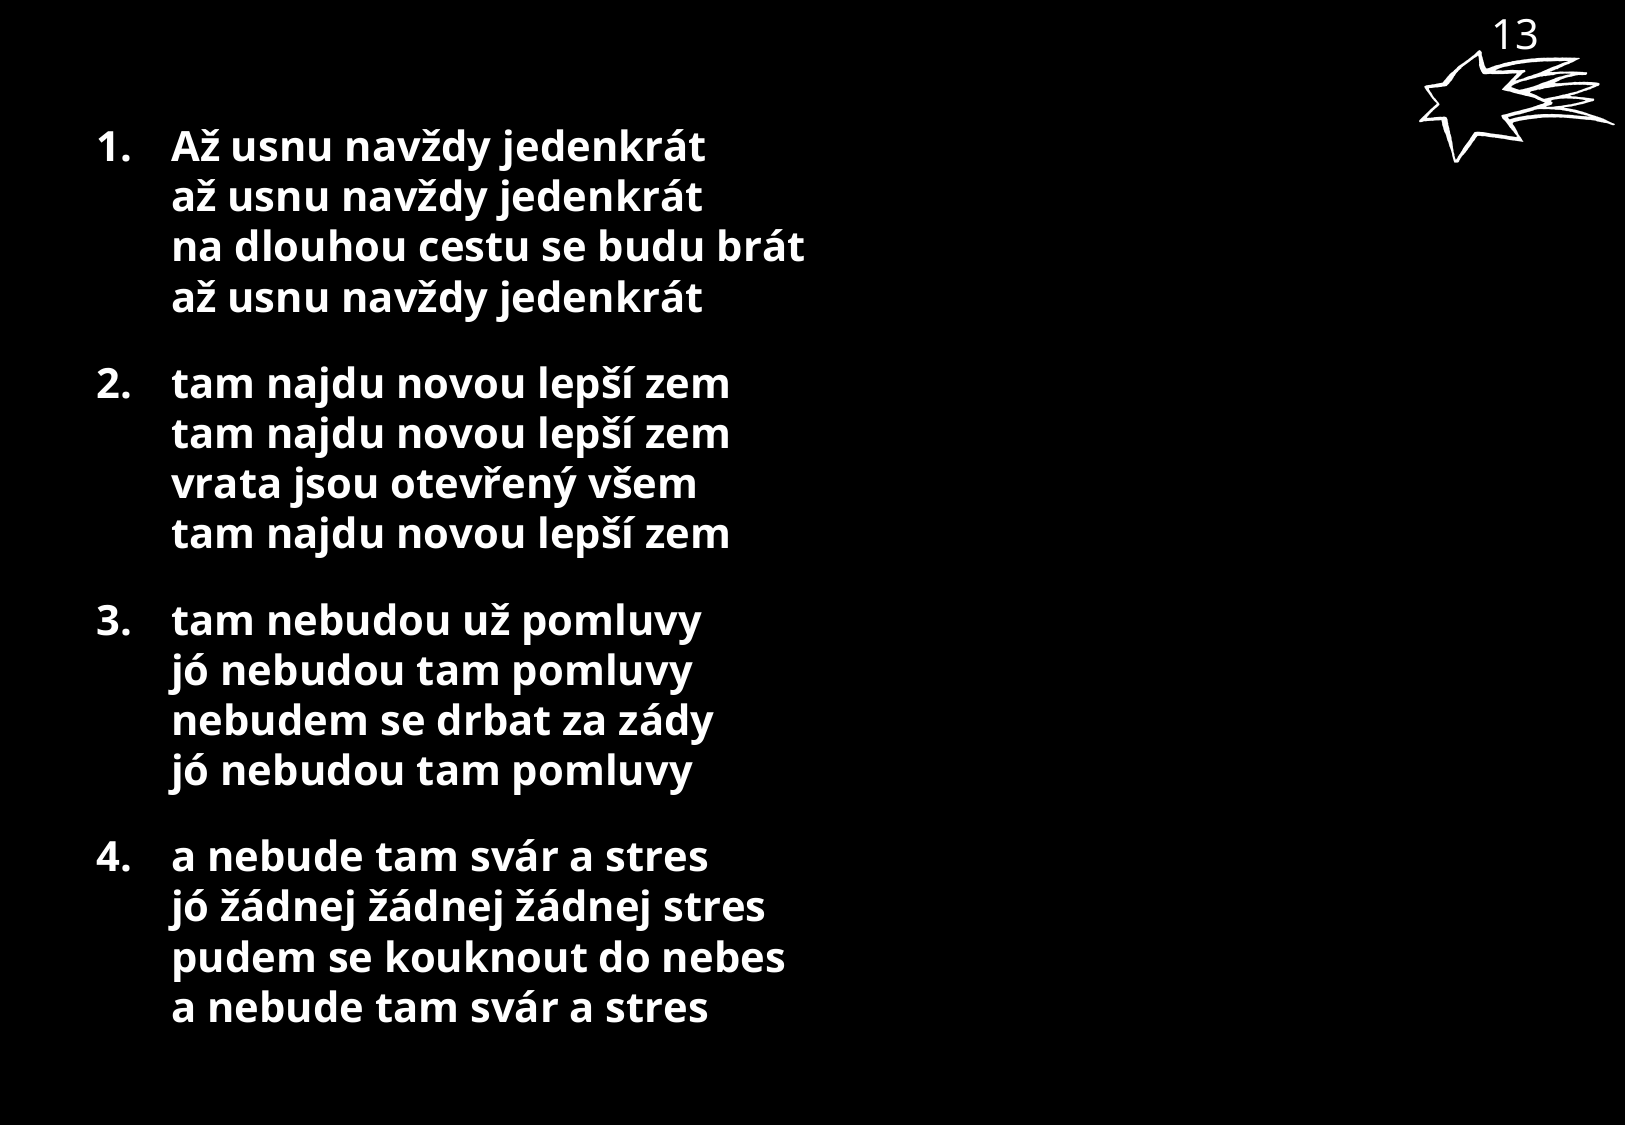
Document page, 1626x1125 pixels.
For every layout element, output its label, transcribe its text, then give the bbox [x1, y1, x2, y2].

list Až usnu navždy jedenkrát až usnu navždy jedenkrát na dlouhou cestu se budu brát až usnu navždy jedenkrát tam najdu novou lepší zem tam najdu novou lepší zem vrata jsou otevřený všem tam najdu novou lepší zem tam nebudou už pomluvy jó nebudou tam pomluvy nebudem se drbat za zády jó nebudou tam pomluvy a nebude tam svár a stres jó žádnej žádnej žádnej stres pudem se kouknout do nebes a nebude tam svár a stres [81, 112, 1544, 1101]
text_box 13 [1405, 0, 1626, 66]
